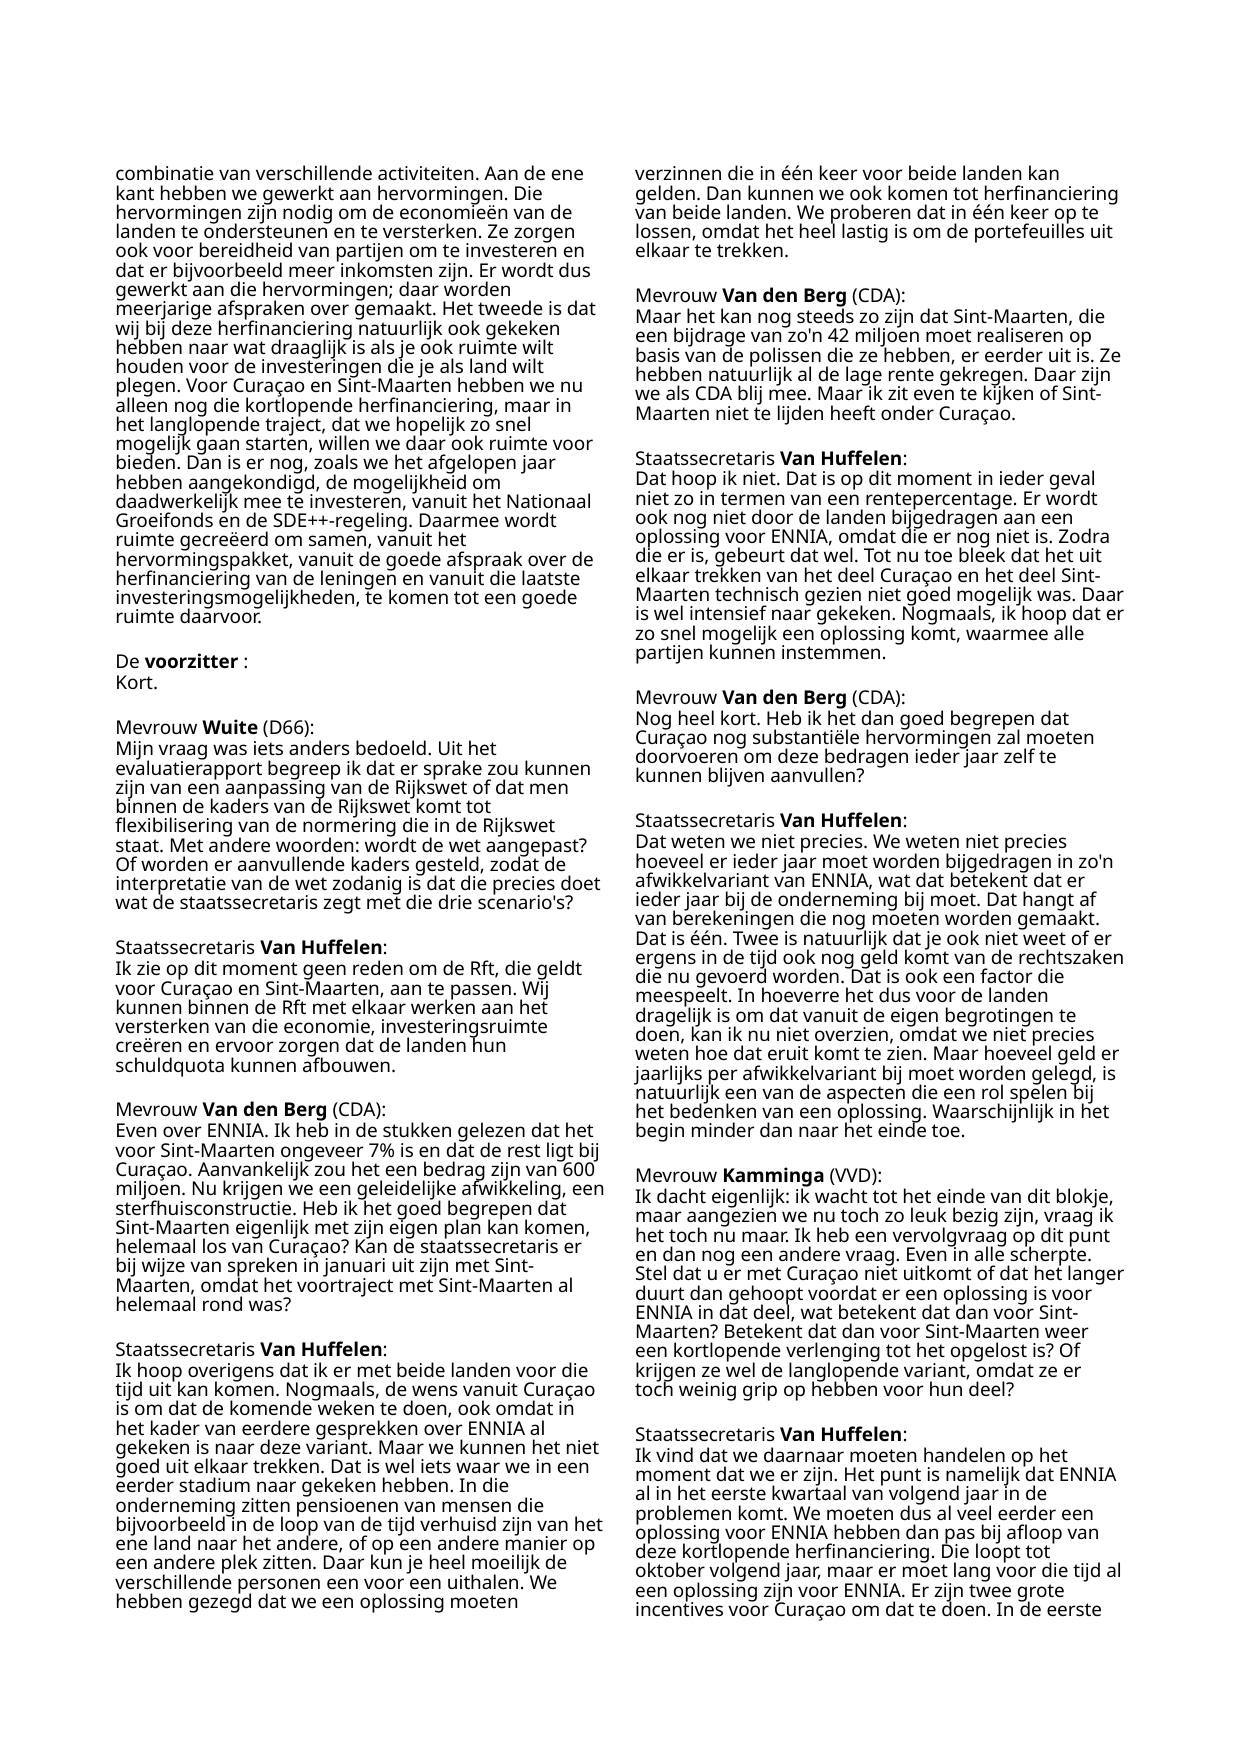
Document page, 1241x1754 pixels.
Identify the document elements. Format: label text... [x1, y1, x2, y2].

text De voorzitter : [115, 649, 605, 674]
text Mevrouw Kamminga (VVD): [635, 1162, 1125, 1188]
text Ik hoop overigens dat ik er met beide landen voor die tijd uit kan komen. Nogmaals, de wens vanuit Curaçao is om dat de komende weken te doen, ook omdat in het kader van eerdere gesprekken over ENNIA al gekeken is naar deze variant. Maar we kunnen het niet goed uit elkaar trekken. Dat is wel iets waar we in een eerder stadium naar gekeken hebben. In die onderneming zitten pensioenen van mensen die bijvoorbeeld in de loop van de tijd verhuisd zijn van het ene land naar het andere, of op een andere manier op een andere plek zitten. Daar kun je heel moeilijk de verschillende personen een voor een uithalen. We hebben gezegd dat we een oplossing moeten [115, 1362, 605, 1612]
text Mevrouw Wuite (D66): [115, 714, 605, 740]
text Even over ENNIA. Ik heb in de stukken gelezen dat het voor Sint-Maarten ongeveer 7% is en dat de rest ligt bij Curaçao. Aanvankelijk zou het een bedrag zijn van 600 miljoen. Nu krijgen we een geleidelijke afwikkeling, een sterfhuisconstructie. Heb ik het goed begrepen dat Sint-Maarten eigenlijk met zijn eigen plan kan komen, helemaal los van Curaçao? Kan de staatssecretaris er bij wijze van spreken in januari uit zijn met Sint-Maarten, omdat het voortraject met Sint-Maarten al helemaal rond was? [115, 1122, 605, 1315]
text Ik zie op dit moment geen reden om de Rft, die geldt voor Curaçao en Sint-Maarten, aan te passen. Wij kunnen binnen de Rft met elkaar werken aan het versterken van die economie, investeringsruimte creëren en ervoor zorgen dat de landen hun schuldquota kunnen afbouwen. [115, 960, 605, 1076]
text Staatssecretaris Van Huffelen: [635, 808, 1125, 833]
text Staatssecretaris Van Huffelen: [635, 445, 1125, 470]
text Dat hoop ik niet. Dat is op dit moment in ieder geval niet zo in termen van een rentepercentage. Er wordt ook nog niet door de landen bijgedragen aan een oplossing voor ENNIA, omdat die er nog niet is. Zodra die er is, gebeurt dat wel. Tot nu toe bleek dat het uit elkaar trekken van het deel Curaçao en het deel Sint-Maarten technisch gezien niet goed mogelijk was. Daar is wel intensief naar gekeken. Nogmaals, ik hoop dat er zo snel mogelijk een oplossing komt, waarmee alle partijen kunnen instemmen. [635, 470, 1125, 663]
text Maar het kan nog steeds zo zijn dat Sint-Maarten, die een bijdrage van zo'n 42 miljoen moet realiseren op basis van de polissen die ze hebben, er eerder uit is. Ze hebben natuurlijk al de lage rente gekregen. Daar zijn we als CDA blij mee. Maar ik zit even te kijken of Sint-Maarten niet te lijden heeft onder Curaçao. [635, 308, 1125, 424]
text Staatssecretaris Van Huffelen: [635, 1421, 1125, 1447]
text Staatssecretaris Van Huffelen: [115, 934, 605, 960]
text Kort. [115, 674, 605, 694]
text Dat weten we niet precies. We weten niet precies hoeveel er ieder jaar moet worden bijgedragen in zo'n afwikkelvariant van ENNIA, wat dat betekent dat er ieder jaar bij de onderneming bij moet. Dat hangt af van berekeningen die nog moeten worden gemaakt. Dat is één. Twee is natuurlijk dat je ook niet weet of er ergens in de tijd ook nog geld komt van de rechtszaken die nu gevoerd worden. Dat is ook een factor die meespeelt. In hoeverre het dus voor de landen dragelijk is om dat vanuit de eigen begrotingen te doen, kan ik nu niet overzien, omdat we niet precies weten hoe dat eruit komt te zien. Maar hoeveel geld er jaarlijks per afwikkelvariant bij moet worden gelegd, is natuurlijk een van de aspecten die een rol spelen bij het bedenken van een oplossing. Waarschijnlijk in het begin minder dan naar het einde toe. [635, 833, 1125, 1142]
text Mevrouw Van den Berg (CDA): [635, 684, 1125, 710]
text Nog heel kort. Heb ik het dan goed begrepen dat Curaçao nog substantiële hervormingen zal moeten doorvoeren om deze bedragen ieder jaar zelf te kunnen blijven aanvullen? [635, 710, 1125, 787]
text Mevrouw Van den Berg (CDA): [115, 1097, 605, 1122]
text Ik vind dat we daarnaar moeten handelen op het moment dat we er zijn. Het punt is namelijk dat ENNIA al in het eerste kwartaal van volgend jaar in de problemen komt. We moeten dus al veel eerder een oplossing voor ENNIA hebben dan pas bij afloop van deze kortlopende herfinanciering. Die loopt tot oktober volgend jaar, maar er moet lang voor die tijd al een oplossing zijn voor ENNIA. Er zijn twee grote incentives voor Curaçao om dat te doen. In de eerste [635, 1447, 1125, 1620]
text Mevrouw Van den Berg (CDA): [635, 282, 1125, 308]
text Staatssecretaris Van Huffelen: [115, 1336, 605, 1362]
text Ik dacht eigenlijk: ik wacht tot het einde van dit blokje, maar aangezien we nu toch zo leuk bezig zijn, vraag ik het toch nu maar. Ik heb een vervolgvraag op dit punt en dan nog een andere vraag. Even in alle scherpte. Stel dat u er met Curaçao niet uitkomt of dat het langer duurt dan gehoopt voordat er een oplossing is voor ENNIA in dat deel, wat betekent dat dan voor Sint-Maarten? Betekent dat dan voor Sint-Maarten weer een kortlopende verlenging tot het opgelost is? Of krijgen ze wel de langlopende variant, omdat ze er toch weinig grip op hebben voor hun deel? [635, 1188, 1125, 1400]
text combinatie van verschillende activiteiten. Aan de ene kant hebben we gewerkt aan hervormingen. Die hervormingen zijn nodig om de economieën van de landen te ondersteunen en te versterken. Ze zorgen ook voor bereidheid van partijen om te investeren en dat er bijvoorbeeld meer inkomsten zijn. Er wordt dus gewerkt aan die hervormingen; daar worden meerjarige afspraken over gemaakt. Het tweede is dat wij bij deze herfinanciering natuurlijk ook gekeken hebben naar wat draaglijk is als je ook ruimte wilt houden voor de investeringen die je als land wilt plegen. Voor Curaçao en Sint-Maarten hebben we nu alleen nog die kortlopende herfinanciering, maar in het langlopende traject, dat we hopelijk zo snel mogelijk gaan starten, willen we daar ook ruimte voor bieden. Dan is er nog, zoals we het afgelopen jaar hebben aangekondigd, de mogelijkheid om daadwerkelijk mee te investeren, vanuit het Nationaal Groeifonds en de SDE++-regeling. Daarmee wordt ruimte gecreëerd om samen, vanuit het hervormingspakket, vanuit de goede afspraak over de herfinanciering van de leningen en vanuit die laatste investeringsmogelijkheden, te komen tot een goede ruimte daarvoor. [115, 165, 605, 628]
text verzinnen die in één keer voor beide landen kan gelden. Dan kunnen we ook komen tot herfinanciering van beide landen. We proberen dat in één keer op te lossen, omdat het heel lastig is om de portefeuilles uit elkaar te trekken. [635, 165, 1125, 262]
text Mijn vraag was iets anders bedoeld. Uit het evaluatierapport begreep ik dat er sprake zou kunnen zijn van een aanpassing van de Rijkswet of dat men binnen de kaders van de Rijkswet komt tot flexibilisering van de normering die in de Rijkswet staat. Met andere woorden: wordt de wet aangepast? Of worden er aanvullende kaders gesteld, zodat de interpretatie van de wet zodanig is dat die precies doet wat de staatssecretaris zegt met die drie scenario's? [115, 740, 605, 914]
